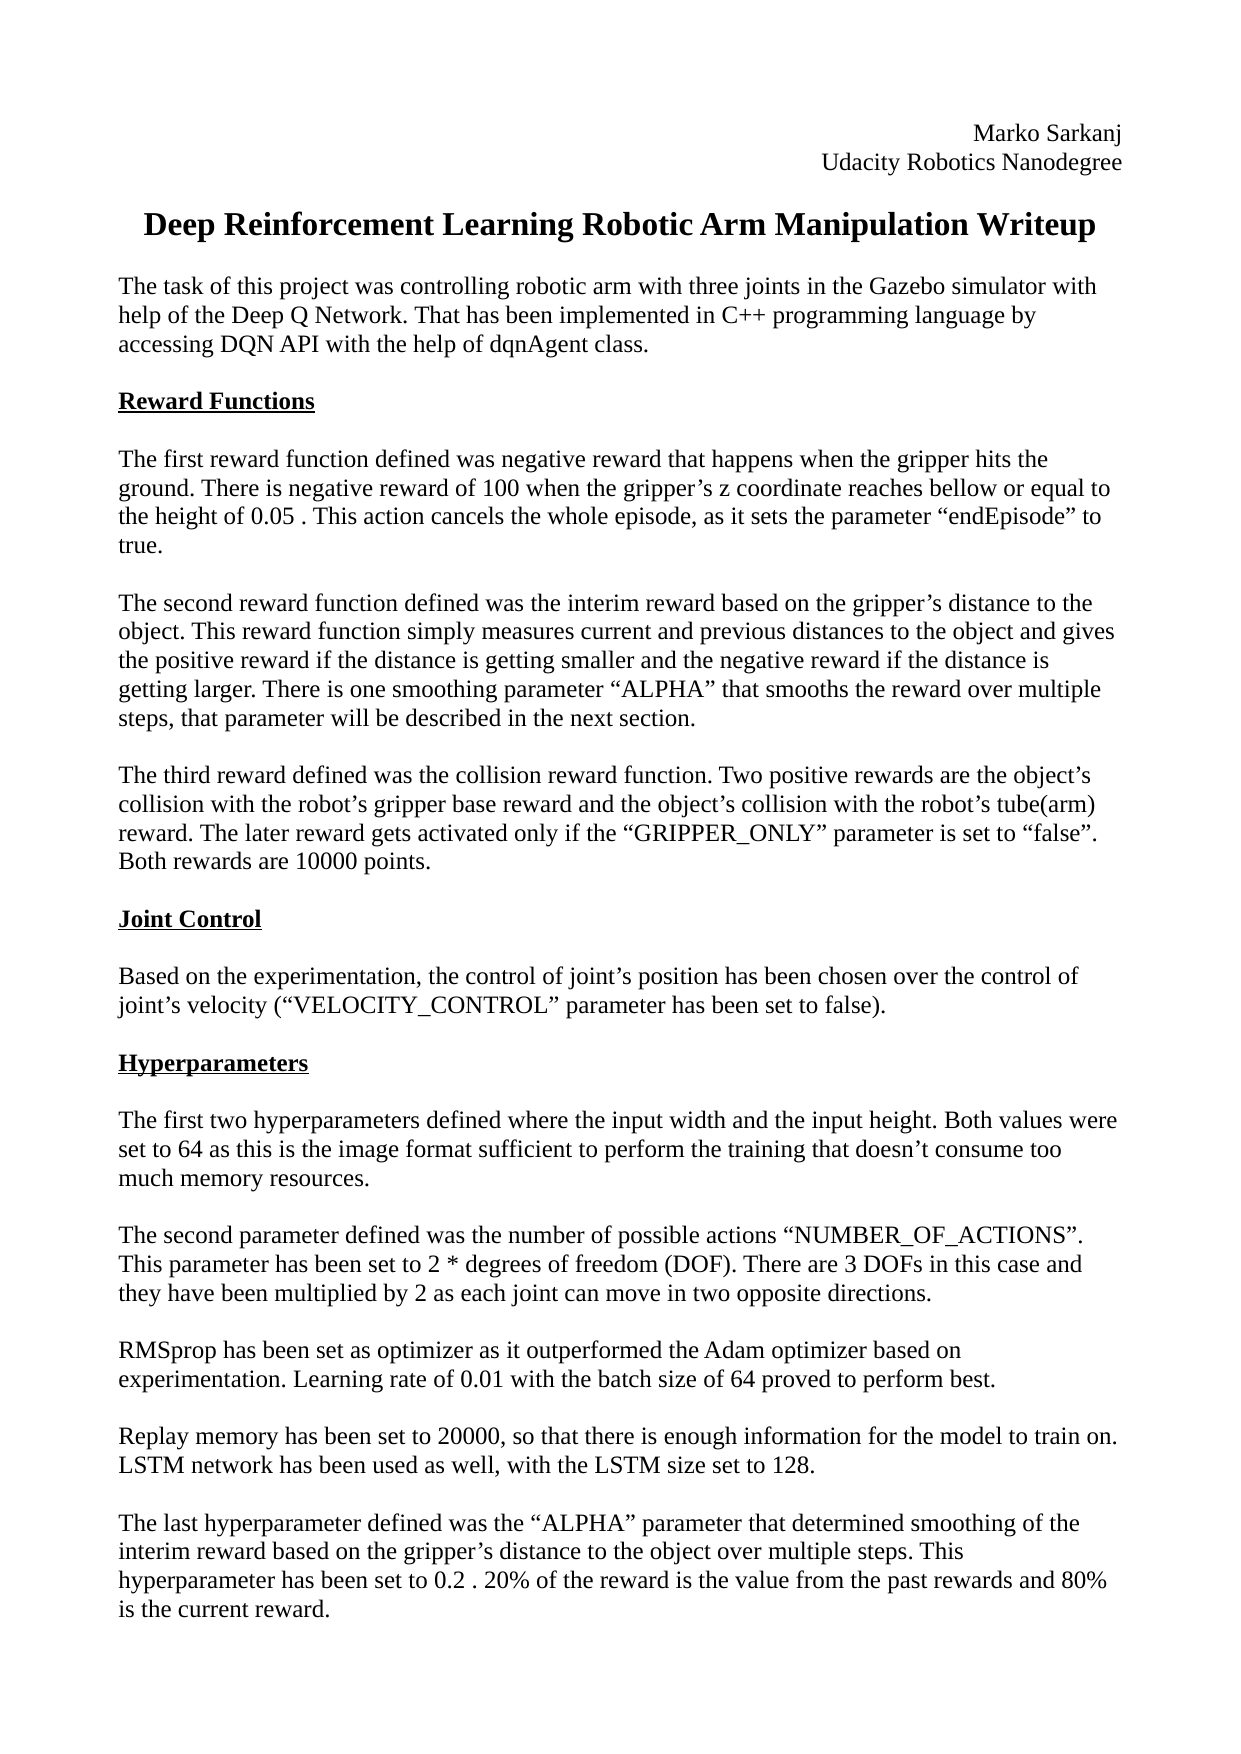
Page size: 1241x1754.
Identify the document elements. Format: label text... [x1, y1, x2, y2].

text The first reward function defined was negative reward that happens when the gripper hits the ground. There is negative reward of 100 when the gripper’s z coordinate reaches bellow or equal to the height of 0.05 . This action cancels the whole episode, as it sets the parameter “endEpisode” to true. [118, 444, 1122, 559]
text Based on the experimentation, the control of joint’s position has been chosen over the control of joint’s velocity (“VELOCITY_CONTROL” parameter has been set to false). [118, 961, 1122, 1019]
text Joint Control [118, 904, 1122, 933]
text Hyperparameters [118, 1048, 1122, 1076]
text The first two hyperparameters defined where the input width and the input height. Both values were set to 64 as this is the image format sufficient to perform the training that doesn’t consume too much memory resources. [118, 1105, 1122, 1191]
text Reward Functions [118, 386, 1122, 415]
text Marko Sarkanj [118, 118, 1122, 147]
text The second reward function defined was the interim reward based on the gripper’s distance to the object. This reward function simply measures current and previous distances to the object and gives the positive reward if the distance is getting smaller and the negative reward if the distance is getting larger. There is one smoothing parameter “ALPHA” that smooths the reward over multiple steps, that parameter will be described in the next section. [118, 588, 1122, 731]
text RMSprop has been set as optimizer as it outperformed the Adam optimizer based on experimentation. Learning rate of 0.01 with the batch size of 64 proved to perform best. [118, 1335, 1122, 1393]
text Replay memory has been set to 20000, so that there is enough information for the model to train on. LSTM network has been used as well, with the LSTM size set to 128. [118, 1421, 1122, 1479]
text Udacity Robotics Nanodegree [118, 147, 1122, 176]
text The second parameter defined was the number of possible actions “NUMBER_OF_ACTIONS”. This parameter has been set to 2 * degrees of freedom (DOF). There are 3 DOFs in this case and they have been multiplied by 2 as each joint can move in two opposite directions. [118, 1220, 1122, 1306]
text The last hyperparameter defined was the “ALPHA” parameter that determined smoothing of the interim reward based on the gripper’s distance to the object over multiple steps. This hyperparameter has been set to 0.2 . 20% of the reward is the value from the past rewards and 80% is the current reward. [118, 1508, 1122, 1623]
text The task of this project was controlling robotic arm with three joints in the Gazebo simulator with help of the Deep Q Network. That has been implemented in C++ programming language by accessing DQN API with the help of dqnAgent class. [118, 271, 1122, 358]
text Deep Reinforcement Learning Robotic Arm Manipulation Writeup [118, 204, 1122, 243]
text The third reward defined was the collision reward function. Two positive rewards are the object’s collision with the robot’s gripper base reward and the object’s collision with the robot’s tube(arm) reward. The later reward gets activated only if the “GRIPPER_ONLY” parameter is set to “false”. Both rewards are 10000 points. [118, 760, 1122, 875]
